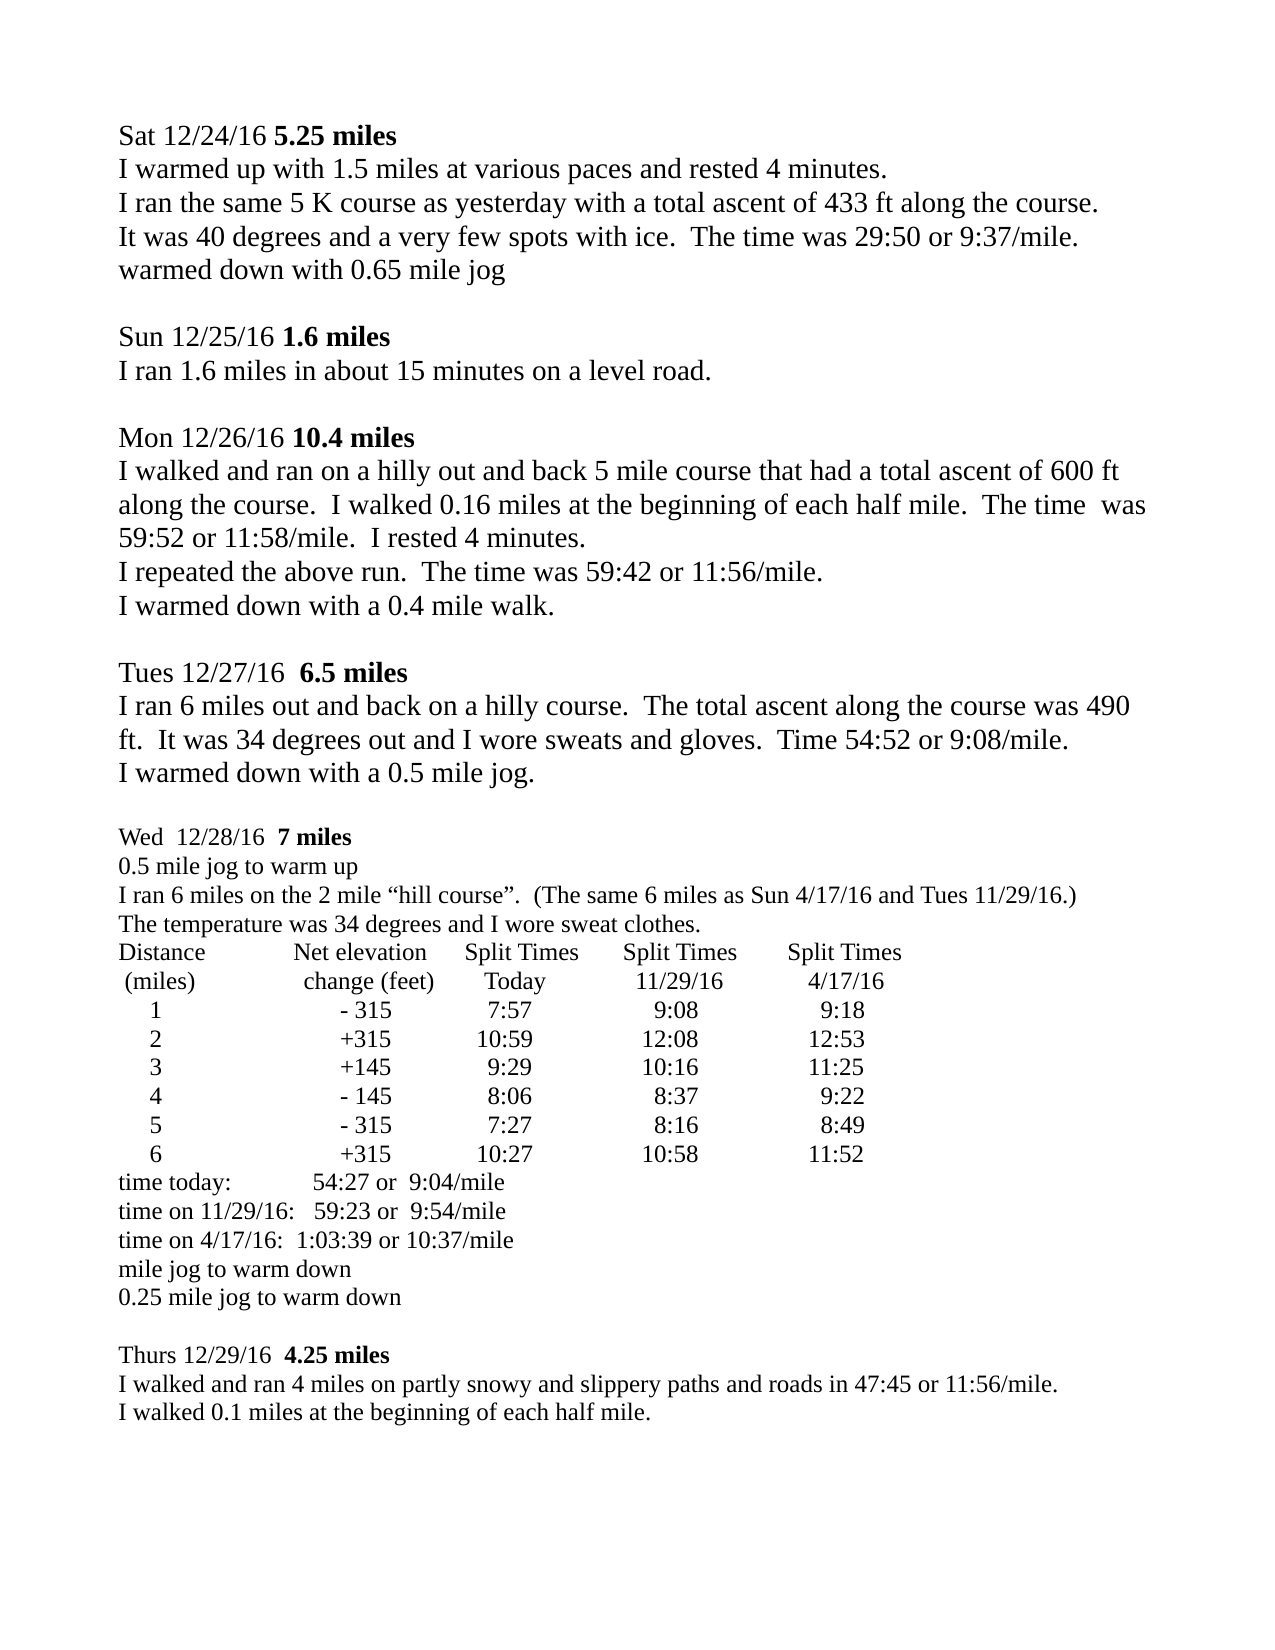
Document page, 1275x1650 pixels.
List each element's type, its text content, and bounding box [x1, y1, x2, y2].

text I ran 1.6 miles in about 15 minutes on a level road. [118, 353, 1157, 386]
text 6 +315 10:27 10:58 11:52 [118, 1139, 1157, 1167]
text I ran 6 miles out and back on a hilly course. The total ascent along the course was 490 ft. It was 34 degrees out and I wore sweats and gloves. Time 54:52 or 9:08/mile. [118, 688, 1157, 755]
text (miles) change (feet) Today 11/29/16 4/17/16 [118, 966, 1157, 995]
text 0.25 mile jog to warm down [118, 1282, 1157, 1311]
text I warmed down with a 0.4 mile walk. [118, 588, 1157, 621]
text mile jog to warm down [118, 1254, 1157, 1282]
text I walked and ran 4 miles on partly snowy and slippery paths and roads in 47:45 or 11:56/mile. [118, 1369, 1157, 1397]
text I warmed up with 1.5 miles at various paces and rested 4 minutes. [118, 152, 1157, 185]
text 2 +315 10:59 12:08 12:53 [118, 1024, 1157, 1052]
text warmed down with 0.65 mile jog [118, 252, 1157, 286]
text time on 4/17/16: 1:03:39 or 10:37/mile [118, 1225, 1157, 1254]
text Sun 12/25/16 1.6 miles [118, 319, 1157, 353]
text I walked and ran on a hilly out and back 5 mile course that had a total ascent of 600 ft along the course. I walked 0.16 miles at the beginning of each half mile. The time was 59:52 or 11:58/mile. I rested 4 minutes. [118, 453, 1157, 554]
text Thurs 12/29/16 4.25 miles [118, 1340, 1157, 1369]
text 1 - 315 7:57 9:08 9:18 [118, 995, 1157, 1024]
text Tues 12/27/16 6.5 miles [118, 655, 1157, 688]
text Sat 12/24/16 5.25 miles [118, 118, 1157, 152]
text I ran 6 miles on the 2 mile “hill course”. (The same 6 miles as Sun 4/17/16 and Tues 11/29/16.) [118, 880, 1157, 909]
text I repeated the above run. The time was 59:42 or 11:56/mile. [118, 554, 1157, 588]
text It was 40 degrees and a very few spots with ice. The time was 29:50 or 9:37/mile. [118, 219, 1157, 252]
text I ran the same 5 K course as yesterday with a total ascent of 433 ft along the course. [118, 185, 1157, 219]
text 3 +145 9:29 10:16 11:25 [118, 1052, 1157, 1081]
text Distance Net elevation Split Times Split Times Split Times [118, 937, 1157, 966]
text Mon 12/26/16 10.4 miles [118, 420, 1157, 453]
text 4 - 145 8:06 8:37 9:22 [118, 1081, 1157, 1110]
text 5 - 315 7:27 8:16 8:49 [118, 1110, 1157, 1139]
text The temperature was 34 degrees and I wore sweat clothes. [118, 909, 1157, 937]
text time today: 54:27 or 9:04/mile [118, 1167, 1157, 1196]
text Wed 12/28/16 7 miles [118, 822, 1157, 851]
text 0.5 mile jog to warm up [118, 851, 1157, 880]
text time on 11/29/16: 59:23 or 9:54/mile [118, 1196, 1157, 1225]
text I warmed down with a 0.5 mile jog. [118, 755, 1157, 789]
text I walked 0.1 miles at the beginning of each half mile. [118, 1397, 1157, 1426]
